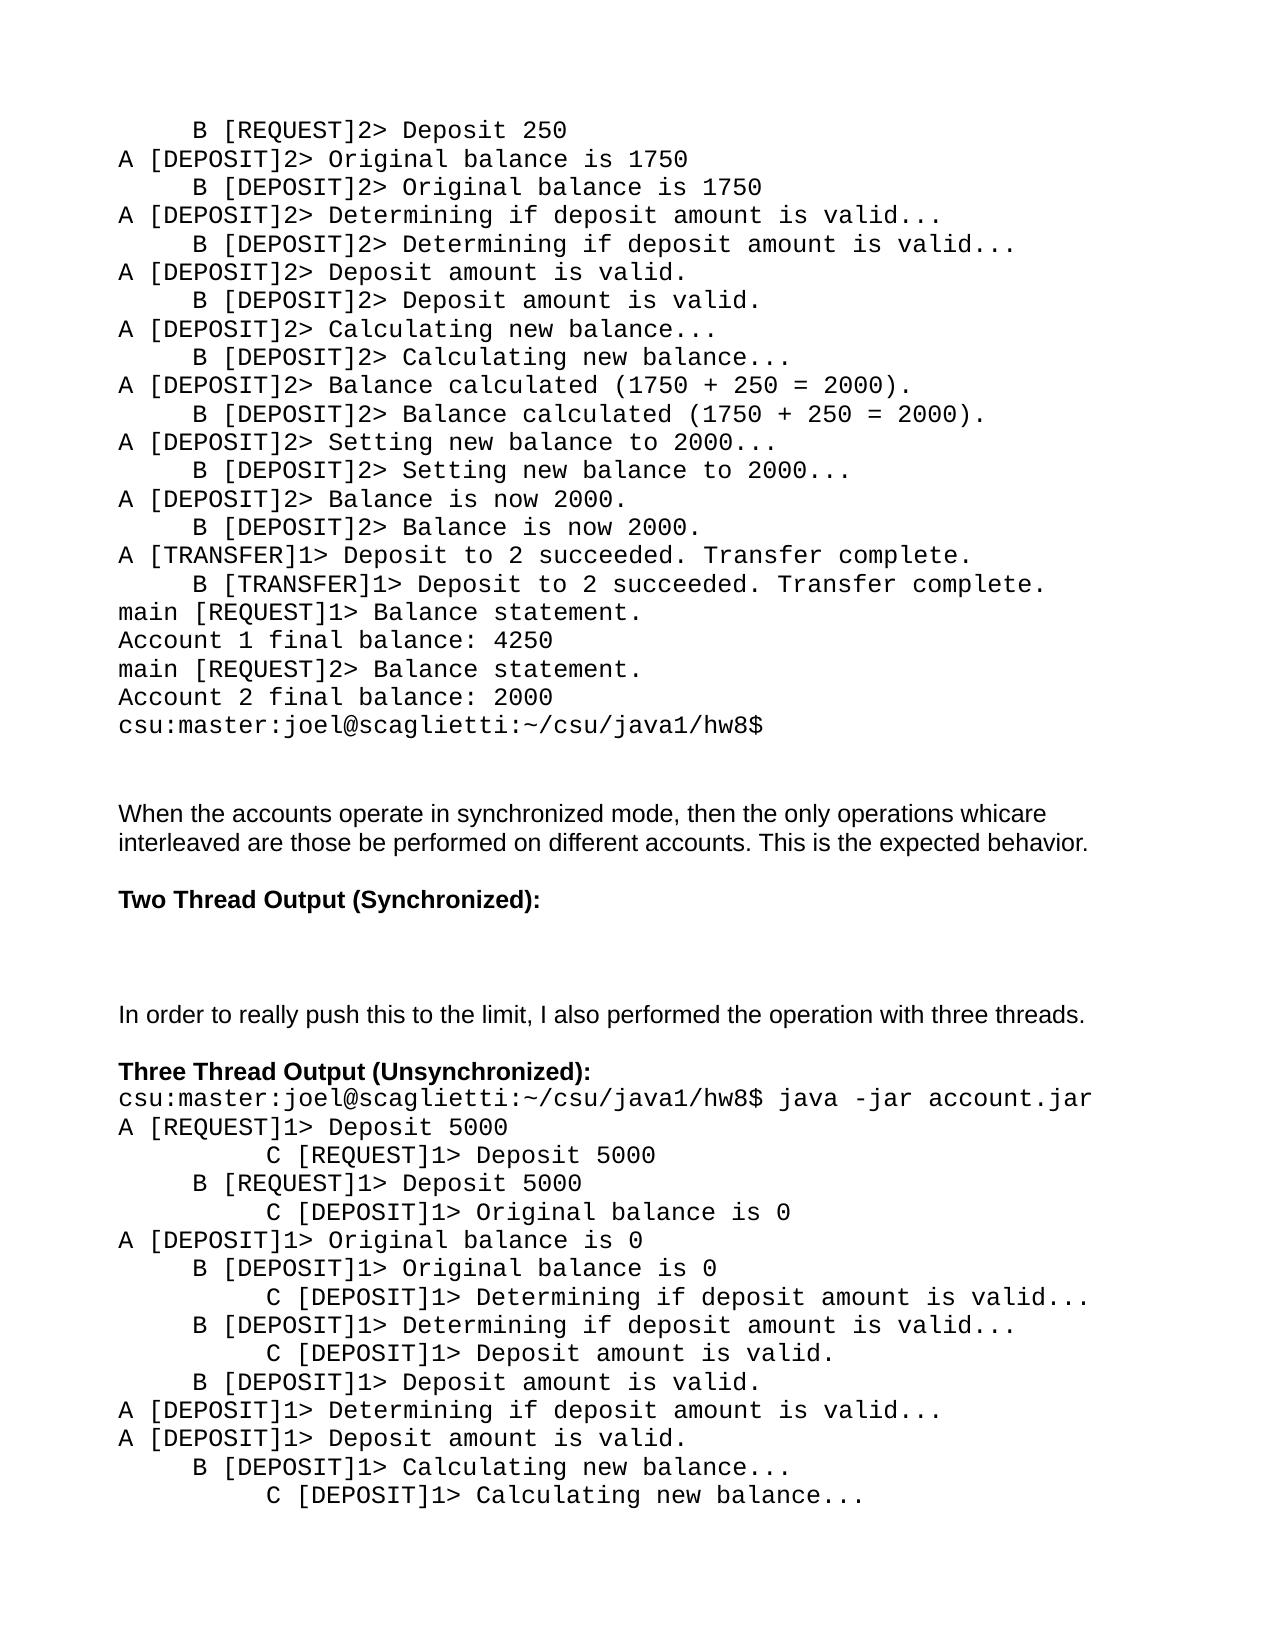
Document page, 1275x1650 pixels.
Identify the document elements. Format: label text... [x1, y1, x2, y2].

text C [DEPOSIT]1> Determining if deposit amount is valid... [118, 1284, 1157, 1313]
text When the accounts operate in synchronized mode, then the only operations whicare interleaved are those be performed on different accounts. This is the expected behavior. [118, 799, 1157, 856]
text A [DEPOSIT]2> Setting new balance to 2000... [118, 430, 1157, 458]
text main [REQUEST]1> Balance statement. [118, 600, 1157, 628]
text Account 2 final balance: 2000 [118, 685, 1157, 713]
text B [DEPOSIT]2> Original balance is 1750 [118, 175, 1157, 203]
text A [DEPOSIT]2> Original balance is 1750 [118, 146, 1157, 175]
text Three Thread Output (Unsynchronized): [118, 1057, 1157, 1086]
text B [DEPOSIT]1> Deposit amount is valid. [118, 1369, 1157, 1398]
text B [REQUEST]2> Deposit 250 [118, 118, 1157, 146]
text A [DEPOSIT]1> Determining if deposit amount is valid... [118, 1398, 1157, 1426]
text C [DEPOSIT]1> Calculating new balance... [118, 1483, 1157, 1511]
text csu:master:joel@scaglietti:~/csu/java1/hw8$ java -jar account.jar [118, 1086, 1157, 1114]
text B [DEPOSIT]2> Balance is now 2000. [118, 515, 1157, 543]
text A [DEPOSIT]1> Deposit amount is valid. [118, 1426, 1157, 1454]
text B [DEPOSIT]2> Deposit amount is valid. [118, 288, 1157, 316]
text B [TRANSFER]1> Deposit to 2 succeeded. Transfer complete. [118, 571, 1157, 600]
text Account 1 final balance: 4250 [118, 628, 1157, 656]
text A [DEPOSIT]2> Calculating new balance... [118, 316, 1157, 345]
text B [REQUEST]1> Deposit 5000 [118, 1171, 1157, 1199]
text A [REQUEST]1> Deposit 5000 [118, 1114, 1157, 1143]
text csu:master:joel@scaglietti:~/csu/java1/hw8$ [118, 713, 1157, 741]
text B [DEPOSIT]1> Determining if deposit amount is valid... [118, 1313, 1157, 1341]
text C [DEPOSIT]1> Original balance is 0 [118, 1199, 1157, 1228]
text A [DEPOSIT]1> Original balance is 0 [118, 1228, 1157, 1256]
text B [DEPOSIT]1> Original balance is 0 [118, 1256, 1157, 1284]
text A [DEPOSIT]2> Determining if deposit amount is valid... [118, 203, 1157, 231]
text B [DEPOSIT]2> Calculating new balance... [118, 345, 1157, 373]
text Two Thread Output (Synchronized): [118, 885, 1157, 913]
text C [REQUEST]1> Deposit 5000 [118, 1143, 1157, 1171]
text A [DEPOSIT]2> Balance is now 2000. [118, 486, 1157, 515]
text A [TRANSFER]1> Deposit to 2 succeeded. Transfer complete. [118, 543, 1157, 571]
text In order to really push this to the limit, I also performed the operation with three threads. [118, 1000, 1157, 1028]
text B [DEPOSIT]2> Determining if deposit amount is valid... [118, 231, 1157, 260]
text A [DEPOSIT]2> Deposit amount is valid. [118, 260, 1157, 288]
text B [DEPOSIT]2> Balance calculated (1750 + 250 = 2000). [118, 401, 1157, 430]
text main [REQUEST]2> Balance statement. [118, 656, 1157, 685]
text B [DEPOSIT]1> Calculating new balance... [118, 1454, 1157, 1483]
text B [DEPOSIT]2> Setting new balance to 2000... [118, 458, 1157, 486]
text C [DEPOSIT]1> Deposit amount is valid. [118, 1341, 1157, 1369]
text A [DEPOSIT]2> Balance calculated (1750 + 250 = 2000). [118, 373, 1157, 401]
